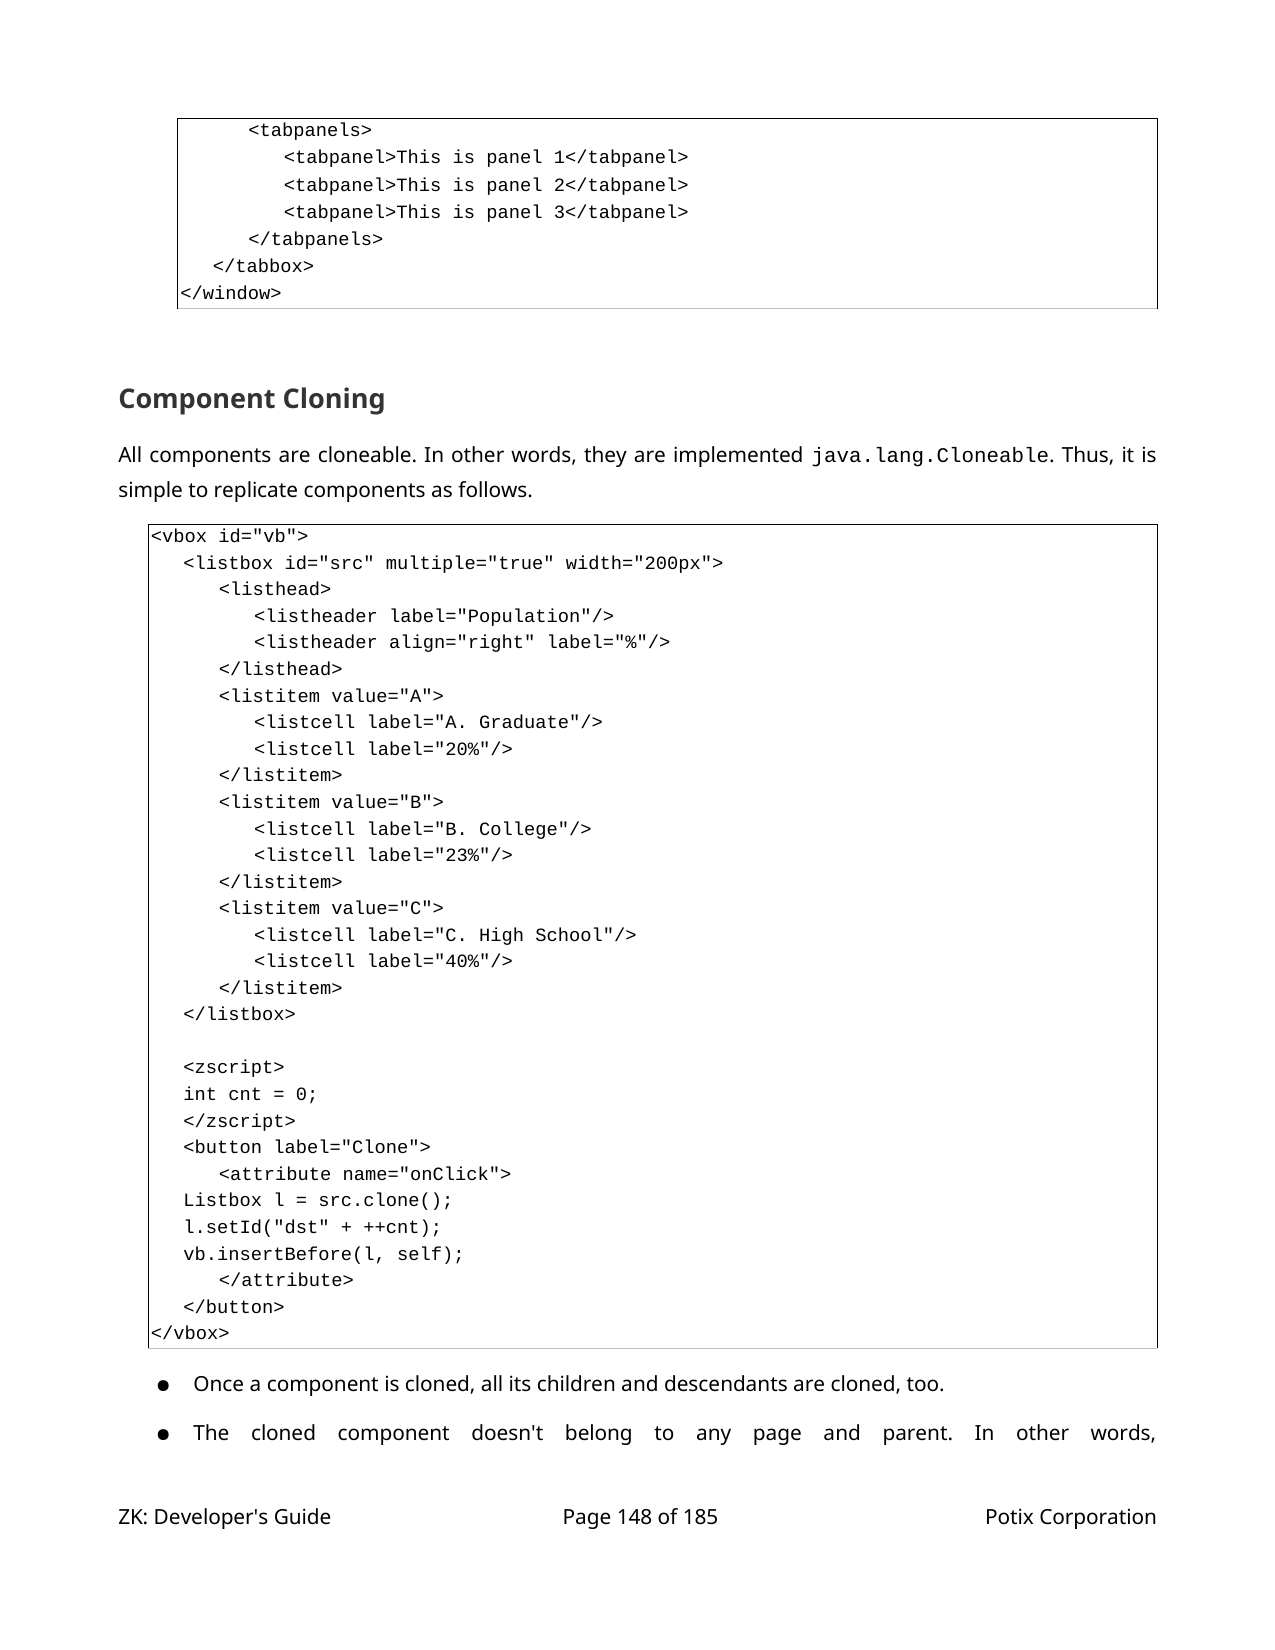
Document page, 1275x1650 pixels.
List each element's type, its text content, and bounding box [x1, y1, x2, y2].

text <tabpanel>This is panel 2</tabpanel> [178, 172, 1157, 197]
text </tabpanels> [178, 227, 1157, 251]
list Once a component is cloned, all its children and descendants are cloned, too. [156, 1369, 1157, 1397]
text <vbox id="vb"> <listbox id="src" multiple="true" width="200px"> <listhead> <listheader label="Population"/> <listheader align="right" label="%"/> </listhead> <listitem value="A"> <listcell label="A. Graduate"/> <listcell label="20%"/> </listitem> <listitem value="B"> <listcell label="B. College"/> <listcell label="23%"/> </listitem> <listitem value="C"> <listcell label="C. High School"/> <listcell label="40%"/> </listitem> </listbox> <zscript> int cnt = 0; </zscript> <button label="Clone"> <attribute name="onClick"> Listbox l = src.clone(); l.setId("dst" + ++cnt); vb.insertBefore(l, self); </attribute> </button> </vbox> [149, 525, 1157, 1348]
text All components are cloneable. In other words, they are implemented java.lang.Cloneable. Thus, it is simple to replicate components as follows. [118, 440, 1157, 503]
list The cloned component doesn't belong to any page and parent. In other words, [156, 1418, 1157, 1446]
text <tabpanel>This is panel 3</tabpanel> [178, 200, 1157, 224]
text </window> [178, 281, 1157, 308]
subtitle Component Cloning [118, 379, 1157, 416]
text <tabpanels> [178, 119, 1157, 142]
text </tabbox> [178, 254, 1157, 278]
text <tabpanel>This is panel 1</tabpanel> [178, 145, 1157, 169]
